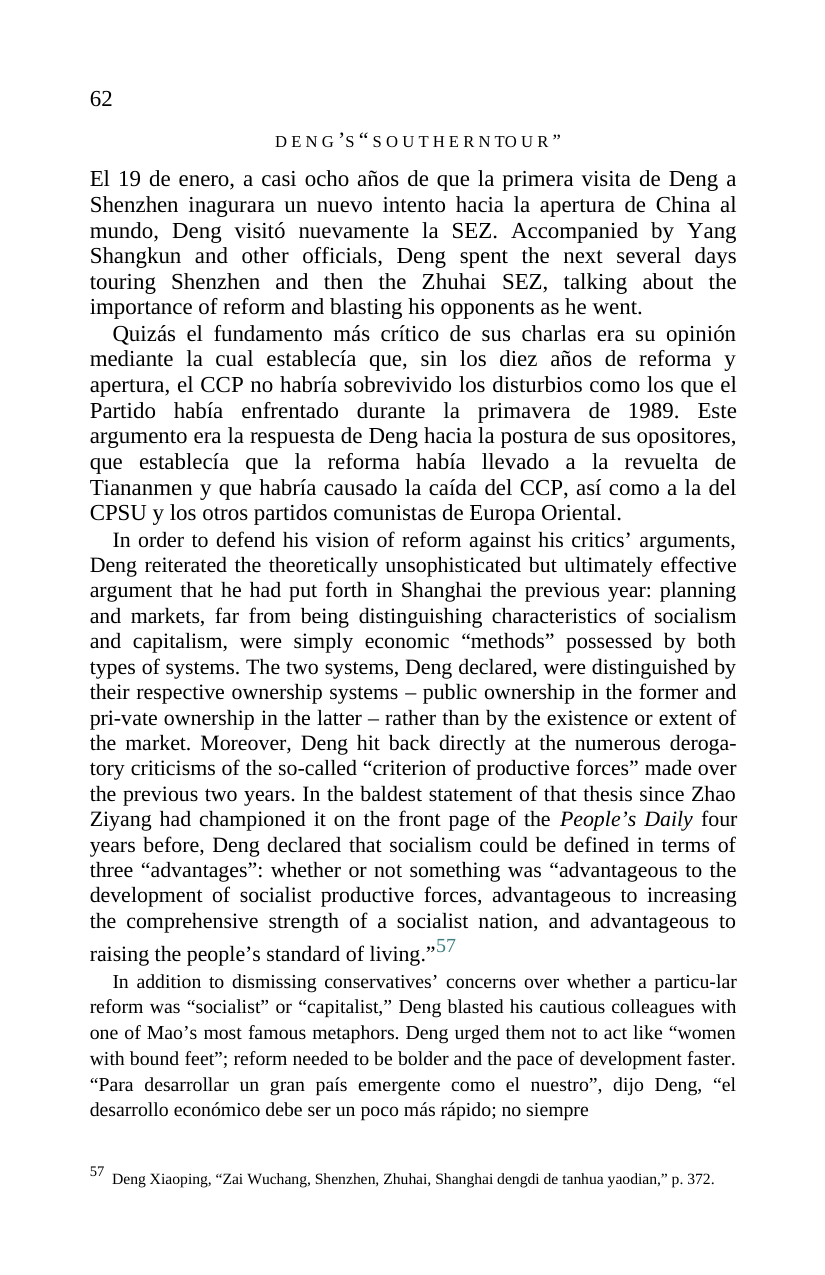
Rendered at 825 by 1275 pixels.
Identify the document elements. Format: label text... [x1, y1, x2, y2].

text 57 Deng Xiaoping, “Zai Wuchang, Shenzhen, Zhuhai, Shanghai dengdi de tanhua yaodian,” p. 372. [89, 1163, 727, 1189]
text 62 [89, 84, 737, 111]
text In addition to dismissing conservatives’ concerns over whether a particu-lar reform was “socialist” or “capitalist,” Deng blasted his cautious colleagues with one of Mao’s most famous metaphors. Deng urged them not to act like “women with bound feet”; reform needed to be bolder and the pace of development faster. “Para desarrollar un gran país emergente como el nuestro”, dijo Deng, “el desarrollo económico debe ser un poco más rápido; no siempre [89, 970, 737, 1121]
text El 19 de enero, a casi ocho años de que la primera visita de Deng a Shenzhen inagurara un nuevo intento hacia la apertura de China al mundo, Deng visitó nuevamente la SEZ. Accompanied by Yang Shangkun and other officials, Deng spent the next several days touring Shenzhen and then the Zhuhai SEZ, talking about the importance of reform and blasting his opponents as he went. [89, 166, 737, 320]
text D E N G ’S “ S O U T H E R N TO U R ” [275, 127, 737, 152]
text In order to defend his vision of reform against his critics’ arguments, Deng reiterated the theoretically unsophisticated but ultimately effective argument that he had put forth in Shanghai the previous year: planning and markets, far from being distinguishing characteristics of socialism and capitalism, were simply economic “methods” possessed by both types of systems. The two systems, Deng declared, were distinguished by their respective ownership systems – public ownership in the former and pri-vate ownership in the latter – rather than by the existence or extent of the market. Moreover, Deng hit back directly at the numerous deroga-tory criticisms of the so-called “criterion of productive forces” made over the previous two years. In the baldest statement of that thesis since Zhao Ziyang had championed it on the front page of the People’s Daily four years before, Deng declared that socialism could be defined in terms of three “advantages”: whether or not something was “advantageous to the development of socialist productive forces, advantageous to increasing the comprehensive strength of a socialist nation, and advantageous to raising the people’s standard of living.”57 [89, 527, 737, 968]
text Quizás el fundamento más crítico de sus charlas era su opinión mediante la cual establecía que, sin los diez años de reforma y apertura, el CCP no habría sobrevivido los disturbios como los que el Partido había enfrentado durante la primavera de 1989. Este argumento era la respuesta de Deng hacia la postura de sus opositores, que establecía que la reforma había llevado a la revuelta de Tiananmen y que habría causado la caída del CCP, así como a la del CPSU y los otros partidos comunistas de Europa Oriental. [89, 321, 737, 526]
